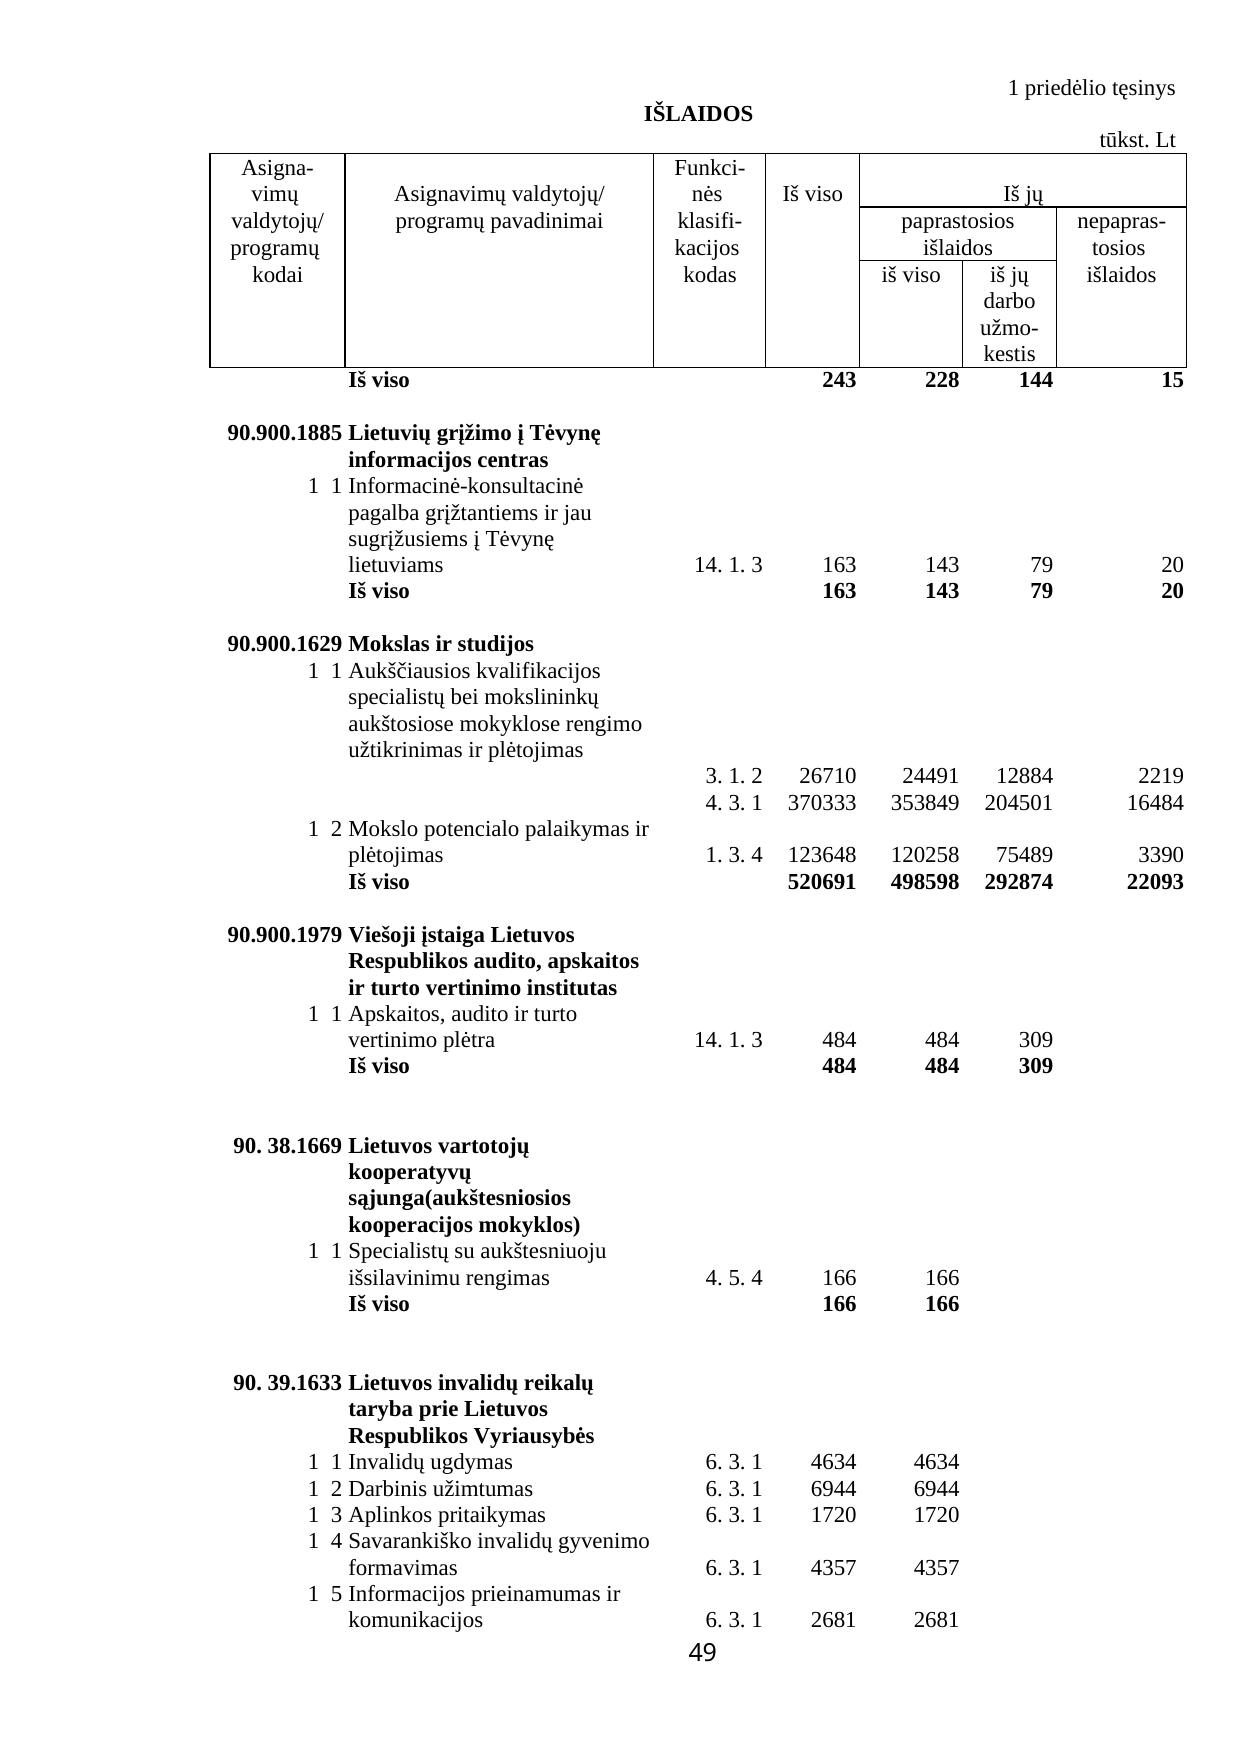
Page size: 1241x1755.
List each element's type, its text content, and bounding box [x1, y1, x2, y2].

table_cell 120258 [860, 815, 962, 868]
table_cell [1056, 1000, 1187, 1053]
table_cell Asignavimų valdytojų/ [346, 154, 653, 206]
table_cell [766, 393, 859, 419]
table_cell [860, 393, 962, 419]
table_cell [860, 921, 962, 1000]
table_cell 243 [766, 368, 859, 393]
table_cell 163 [766, 472, 859, 578]
table_header 1 priedėlio tęsinys [210, 74, 1187, 100]
table_cell [766, 1132, 859, 1237]
table_cell [210, 1316, 215, 1369]
table_cell [1056, 604, 1187, 631]
table_cell 20 [1056, 472, 1187, 578]
table_cell 90.900.1885 [215, 420, 345, 472]
table_cell [210, 420, 215, 472]
table_cell [1056, 1079, 1187, 1132]
table_cell [346, 260, 653, 367]
table_cell 4357 [766, 1528, 859, 1580]
table_cell [345, 789, 654, 815]
table_cell nepapras-tosios [1057, 208, 1186, 260]
table_cell iš jų darbo užmo-kestis [963, 261, 1056, 367]
table_cell [210, 578, 215, 604]
table_cell Asigna-vimų [211, 154, 344, 206]
table_cell 1 5 [215, 1580, 345, 1633]
table_cell [860, 894, 962, 921]
table_cell 1 1 [215, 1000, 345, 1053]
table_cell 6. 3. 1 [654, 1528, 766, 1580]
table_cell kodai [211, 260, 344, 367]
table_cell 123648 [766, 815, 859, 868]
table_cell Iš viso [345, 1290, 654, 1316]
table_cell Lietuvos invalidų reikalų taryba prie Lietuvos Respublikos Vyriausybės [345, 1369, 654, 1448]
table_cell [860, 1079, 962, 1132]
table_cell [210, 1000, 215, 1053]
table_cell [345, 1316, 654, 1369]
table_cell [766, 894, 859, 921]
table_cell 2681 [860, 1580, 962, 1633]
table_cell 14. 1. 3 [654, 1000, 766, 1053]
table_cell [654, 894, 766, 921]
table_cell [766, 1316, 859, 1369]
table_cell paprastosios išlaidos [860, 208, 1056, 260]
table_cell [210, 789, 215, 815]
table_cell [654, 1369, 766, 1448]
table_cell [210, 604, 215, 631]
table_cell 2681 [766, 1580, 859, 1633]
table_cell 24491 [860, 657, 962, 789]
table_cell 1 1 [215, 657, 345, 789]
table_cell [766, 921, 859, 1000]
table_cell Apskaitos, audito ir turto vertinimo plėtra [345, 1000, 654, 1053]
table_cell 12884 [963, 657, 1056, 789]
table_cell 520691 [766, 868, 859, 894]
table_cell [654, 1079, 766, 1132]
table_cell 79 [963, 578, 1056, 604]
table_cell [1056, 1528, 1187, 1580]
table_cell [1056, 921, 1187, 1000]
table_cell [963, 1079, 1056, 1132]
table_cell 166 [860, 1290, 962, 1316]
table_cell [654, 631, 766, 657]
table_cell [963, 894, 1056, 921]
table_cell 75489 [963, 815, 1056, 868]
table_cell [215, 1316, 345, 1369]
table_cell 143 [860, 578, 962, 604]
table_cell Informacinė-konsultacinė pagalba grįžtantiems ir jau sugrįžusiems į Tėvynę lietuviams [345, 472, 654, 578]
table_cell Aukščiausios kvalifikacijos specialistų bei mokslininkų aukštosiose mokyklose rengimo užtikrinimas ir plėtojimas [345, 657, 654, 789]
table_cell [1056, 1475, 1187, 1501]
table_cell [963, 1448, 1056, 1474]
table_cell [860, 420, 962, 472]
table_cell [860, 604, 962, 631]
table_cell Mokslo potencialo palaikymas ir plėtojimas [345, 815, 654, 868]
table_cell Iš viso [345, 578, 654, 604]
table_cell [654, 921, 766, 1000]
table_cell 16484 [1056, 789, 1187, 815]
table_cell [210, 894, 215, 921]
table_cell [210, 1475, 215, 1501]
table_cell [210, 368, 215, 393]
table_cell 6944 [766, 1475, 859, 1501]
table_cell 22093 [1056, 868, 1187, 894]
table_cell 163 [766, 578, 859, 604]
table_cell iš viso [860, 261, 962, 367]
table_cell [210, 1132, 215, 1237]
table_cell [210, 1079, 215, 1132]
table_cell [963, 1290, 1056, 1316]
table_cell [215, 604, 345, 631]
table_cell 6944 [860, 1475, 962, 1501]
table_cell [210, 1369, 215, 1448]
table_cell [215, 1079, 345, 1132]
table_cell Funkci-nės [654, 154, 765, 206]
table_cell [1056, 1501, 1187, 1527]
table_cell [215, 1053, 345, 1079]
table_cell [654, 604, 766, 631]
table_cell 90. 39.1633 [215, 1369, 345, 1448]
table_cell 4357 [860, 1528, 962, 1580]
table_cell [963, 1369, 1056, 1448]
table_cell Aplinkos pritaikymas [345, 1501, 654, 1527]
table_cell [345, 1079, 654, 1132]
table_cell 15 [1056, 368, 1187, 393]
table_cell [963, 1475, 1056, 1501]
table_cell 166 [860, 1237, 962, 1290]
table_cell 309 [963, 1000, 1056, 1053]
table_cell [1056, 393, 1187, 419]
table_cell [766, 1369, 859, 1448]
table_cell [215, 368, 345, 393]
table_cell [1056, 1369, 1187, 1448]
table_cell [1056, 1290, 1187, 1316]
table_cell [345, 604, 654, 631]
table_cell [766, 420, 859, 472]
table_cell [963, 1580, 1056, 1633]
table_cell 166 [766, 1290, 859, 1316]
table_cell [210, 1237, 215, 1290]
table_cell [654, 1053, 766, 1079]
table_cell [1056, 1053, 1187, 1079]
table_cell 1. 3. 4 [654, 815, 766, 868]
table_cell 144 [963, 368, 1056, 393]
table_cell 3. 1. 2 [654, 657, 766, 789]
table_cell 90.900.1979 [215, 921, 345, 1000]
table_cell [654, 578, 766, 604]
table_cell [210, 657, 215, 789]
table_cell [1056, 894, 1187, 921]
table_cell [215, 894, 345, 921]
table_cell Informacijos prieinamumas ir komunikacijos [345, 1580, 654, 1633]
table_cell [215, 1290, 345, 1316]
table_cell Savarankiško invalidų gyvenimo formavimas [345, 1528, 654, 1580]
table_cell 2219 [1056, 657, 1187, 789]
table_cell 4. 3. 1 [654, 789, 766, 815]
table_cell 370333 [766, 789, 859, 815]
table_cell [860, 1316, 962, 1369]
table_cell [1056, 1237, 1187, 1290]
table_cell [215, 789, 345, 815]
table_cell [215, 868, 345, 894]
table_cell 14. 1. 3 [654, 472, 766, 578]
table_cell 26710 [766, 657, 859, 789]
table_cell Invalidų ugdymas [345, 1448, 654, 1474]
table_cell 6. 3. 1 [654, 1580, 766, 1633]
table_cell Iš viso [345, 868, 654, 894]
table_cell [766, 631, 859, 657]
table_cell 4. 5. 4 [654, 1237, 766, 1290]
table_cell klasifi-kacijos [654, 206, 765, 260]
table_cell 1 3 [215, 1501, 345, 1527]
table_cell 484 [860, 1053, 962, 1079]
table_cell 498598 [860, 868, 962, 894]
table_cell 204501 [963, 789, 1056, 815]
table_cell [654, 1290, 766, 1316]
table_cell [210, 631, 215, 657]
table_cell [963, 921, 1056, 1000]
table_cell 309 [963, 1053, 1056, 1079]
table_cell [860, 631, 962, 657]
table_cell Specialistų su aukštesniuoju išsilavinimu rengimas [345, 1237, 654, 1290]
table_cell [210, 815, 215, 868]
table_cell [766, 604, 859, 631]
table_cell Darbinis užimtumas [345, 1475, 654, 1501]
table_cell 6. 3. 1 [654, 1501, 766, 1527]
table_cell 1 2 [215, 1475, 345, 1501]
table_cell [210, 1448, 215, 1474]
table_cell 1 1 [215, 1237, 345, 1290]
table_cell 292874 [963, 868, 1056, 894]
table_cell 484 [766, 1000, 859, 1053]
table_cell [860, 1132, 962, 1237]
table_cell [1056, 420, 1187, 472]
table_cell Iš jų [860, 154, 1186, 206]
table_cell [1056, 1132, 1187, 1237]
table_cell 1720 [766, 1501, 859, 1527]
table_cell [654, 1316, 766, 1369]
table_cell valdytojų/programų [211, 206, 344, 260]
table_cell [963, 604, 1056, 631]
table_cell [963, 1237, 1056, 1290]
table_cell [963, 1501, 1056, 1527]
table_cell [963, 1528, 1056, 1580]
table_cell 79 [963, 472, 1056, 578]
table_cell [654, 1132, 766, 1237]
table_cell [1056, 1448, 1187, 1474]
table_cell [210, 472, 215, 578]
table_cell 20 [1056, 578, 1187, 604]
table_cell [210, 921, 215, 1000]
table_cell Iš viso [345, 368, 654, 393]
table_cell [345, 393, 654, 419]
table_cell Lietuvos vartotojų kooperatyvų sąjunga(aukštesniosios kooperacijos mokyklos) [345, 1132, 654, 1237]
table_cell [215, 578, 345, 604]
table_cell [654, 868, 766, 894]
table_cell programų pavadinimai [346, 206, 653, 260]
table_cell [766, 206, 859, 260]
table_cell [210, 1501, 215, 1527]
table_cell [1056, 1316, 1187, 1369]
table_cell [654, 368, 766, 393]
table_cell [963, 393, 1056, 419]
table_cell Iš viso [766, 154, 859, 206]
table_cell Iš viso [345, 1053, 654, 1079]
table_cell 1 4 [215, 1528, 345, 1580]
table_cell [1056, 1580, 1187, 1633]
table_cell [963, 631, 1056, 657]
table_cell [766, 260, 859, 367]
table_cell [210, 1580, 215, 1633]
table_cell 1 1 [215, 1448, 345, 1474]
table_cell [963, 1316, 1056, 1369]
table_cell 6. 3. 1 [654, 1448, 766, 1474]
table_cell 484 [860, 1000, 962, 1053]
table_cell 4634 [860, 1448, 962, 1474]
table_cell 4634 [766, 1448, 859, 1474]
table_cell 1 2 [215, 815, 345, 868]
table_cell tūkst. Lt [210, 126, 1187, 153]
table_cell [345, 894, 654, 921]
table_cell 166 [766, 1237, 859, 1290]
table_cell 90.900.1629 [215, 631, 345, 657]
table_cell 1720 [860, 1501, 962, 1527]
table_cell [654, 393, 766, 419]
table_cell [860, 1369, 962, 1448]
table_cell Išlaidos [210, 100, 1187, 126]
table_cell 90. 38.1669 [215, 1132, 345, 1237]
table_cell kodas [654, 260, 765, 367]
table_cell [210, 1290, 215, 1316]
table_cell [210, 1053, 215, 1079]
table_cell [963, 420, 1056, 472]
table_cell [766, 1079, 859, 1132]
table_cell [654, 420, 766, 472]
table_cell 353849 [860, 789, 962, 815]
table_cell [215, 393, 345, 419]
table_cell [963, 1132, 1056, 1237]
table_cell 228 [860, 368, 962, 393]
table_cell [210, 868, 215, 894]
table_cell [210, 393, 215, 419]
table_cell 1 1 [215, 472, 345, 578]
table_cell 3390 [1056, 815, 1187, 868]
table_cell 143 [860, 472, 962, 578]
table_cell [210, 1528, 215, 1580]
table_cell išlaidos [1057, 260, 1186, 367]
table_cell 6. 3. 1 [654, 1475, 766, 1501]
table_cell Lietuvių grįžimo į Tėvynę informacijos centras [345, 420, 654, 472]
table_cell Mokslas ir studijos [345, 631, 654, 657]
table_cell Viešoji įstaiga Lietuvos Respublikos audito, apskaitos ir turto vertinimo institutas [345, 921, 654, 1000]
table_cell [1056, 631, 1187, 657]
table_cell 484 [766, 1053, 859, 1079]
